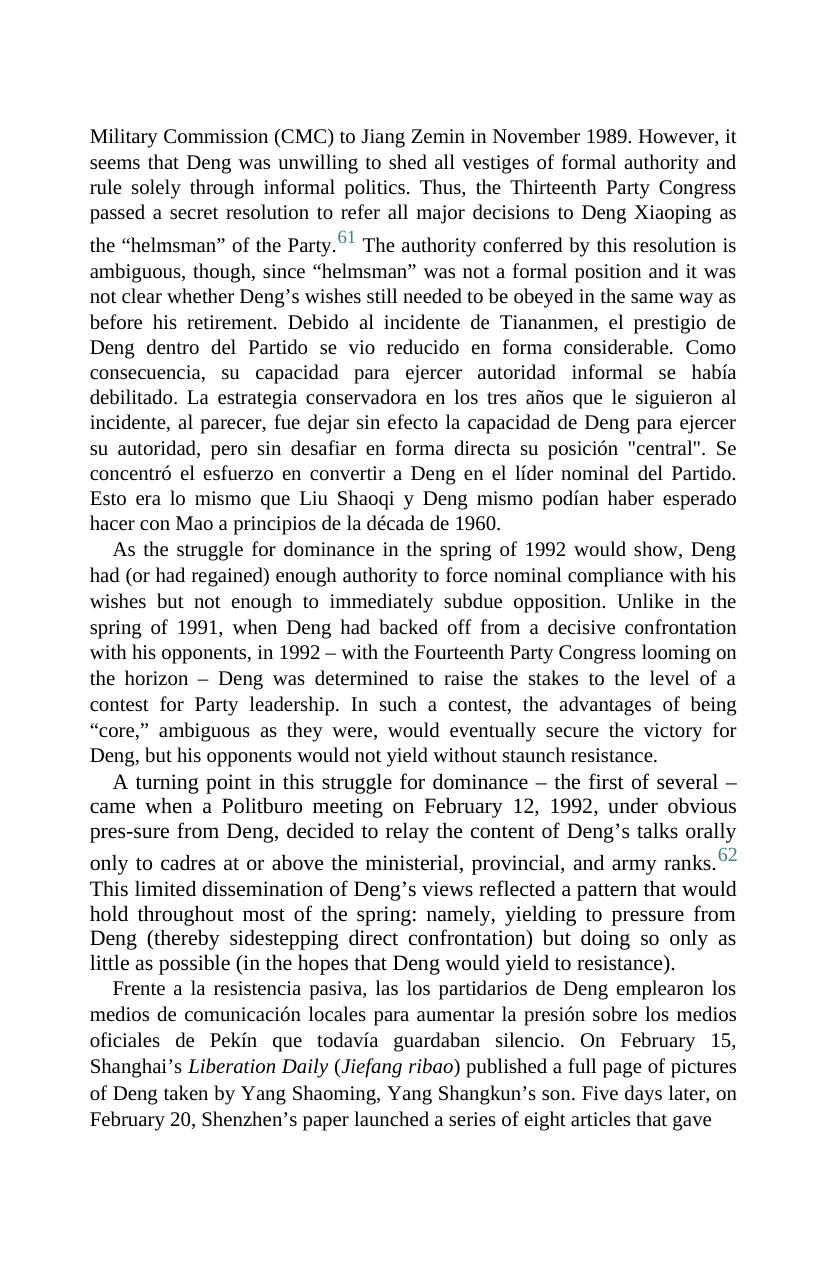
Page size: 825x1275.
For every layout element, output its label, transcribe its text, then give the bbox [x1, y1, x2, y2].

text Frente a la resistencia pasiva, las los partidarios de Deng emplearon los medios de comunicación locales para aumentar la presión sobre los medios oficiales de Pekín que todavía guardaban silencio. On February 15, Shanghai’s Liberation Daily (Jiefang ribao) published a full page of pictures of Deng taken by Yang Shaoming, Yang Shangkun’s son. Five days later, on February 20, Shenzhen’s paper launched a series of eight articles that gave [89, 976, 737, 1131]
text As the struggle for dominance in the spring of 1992 would show, Deng had (or had regained) enough authority to force nominal compliance with his wishes but not enough to immediately subdue opposition. Unlike in the spring of 1991, when Deng had backed off from a decisive confrontation with his opponents, in 1992 – with the Fourteenth Party Congress looming on the horizon – Deng was determined to raise the stakes to the level of a contest for Party leadership. In such a contest, the advantages of being “core,” ambiguous as they were, would eventually secure the victory for Deng, but his opponents would not yield without staunch resistance. [89, 537, 737, 767]
text Military Commission (CMC) to Jiang Zemin in November 1989. However, it seems that Deng was unwilling to shed all vestiges of formal authority and rule solely through informal politics. Thus, the Thirteenth Party Congress passed a secret resolution to refer all major decisions to Deng Xiaoping as the “helmsman” of the Party.61 The authority conferred by this resolution is ambiguous, though, since “helmsman” was not a formal position and it was not clear whether Deng’s wishes still needed to be obeyed in the same way as before his retirement. Debido al incidente de Tiananmen, el prestigio de Deng dentro del Partido se vio reducido en forma considerable. Como consecuencia, su capacidad para ejercer autoridad informal se había debilitado. La estrategia conservadora en los tres años que le siguieron al incidente, al parecer, fue dejar sin efecto la capacidad de Deng para ejercer su autoridad, pero sin desafiar en forma directa su posición "central". Se concentró el esfuerzo en convertir a Deng en el líder nominal del Partido. Esto era lo mismo que Liu Shaoqi y Deng mismo podían haber esperado hacer con Mao a principios de la década de 1960. [89, 124, 737, 535]
text A turning point in this struggle for dominance – the first of several – came when a Politburo meeting on February 12, 1992, under obvious pres-sure from Deng, decided to relay the content of Deng’s talks orally only to cadres at or above the ministerial, provincial, and army ranks.62 This limited dissemination of Deng’s views reflected a pattern that would hold throughout most of the spring: namely, yielding to pressure from Deng (thereby sidestepping direct confrontation) but doing so only as little as possible (in the hopes that Deng would yield to resistance). [89, 770, 737, 975]
